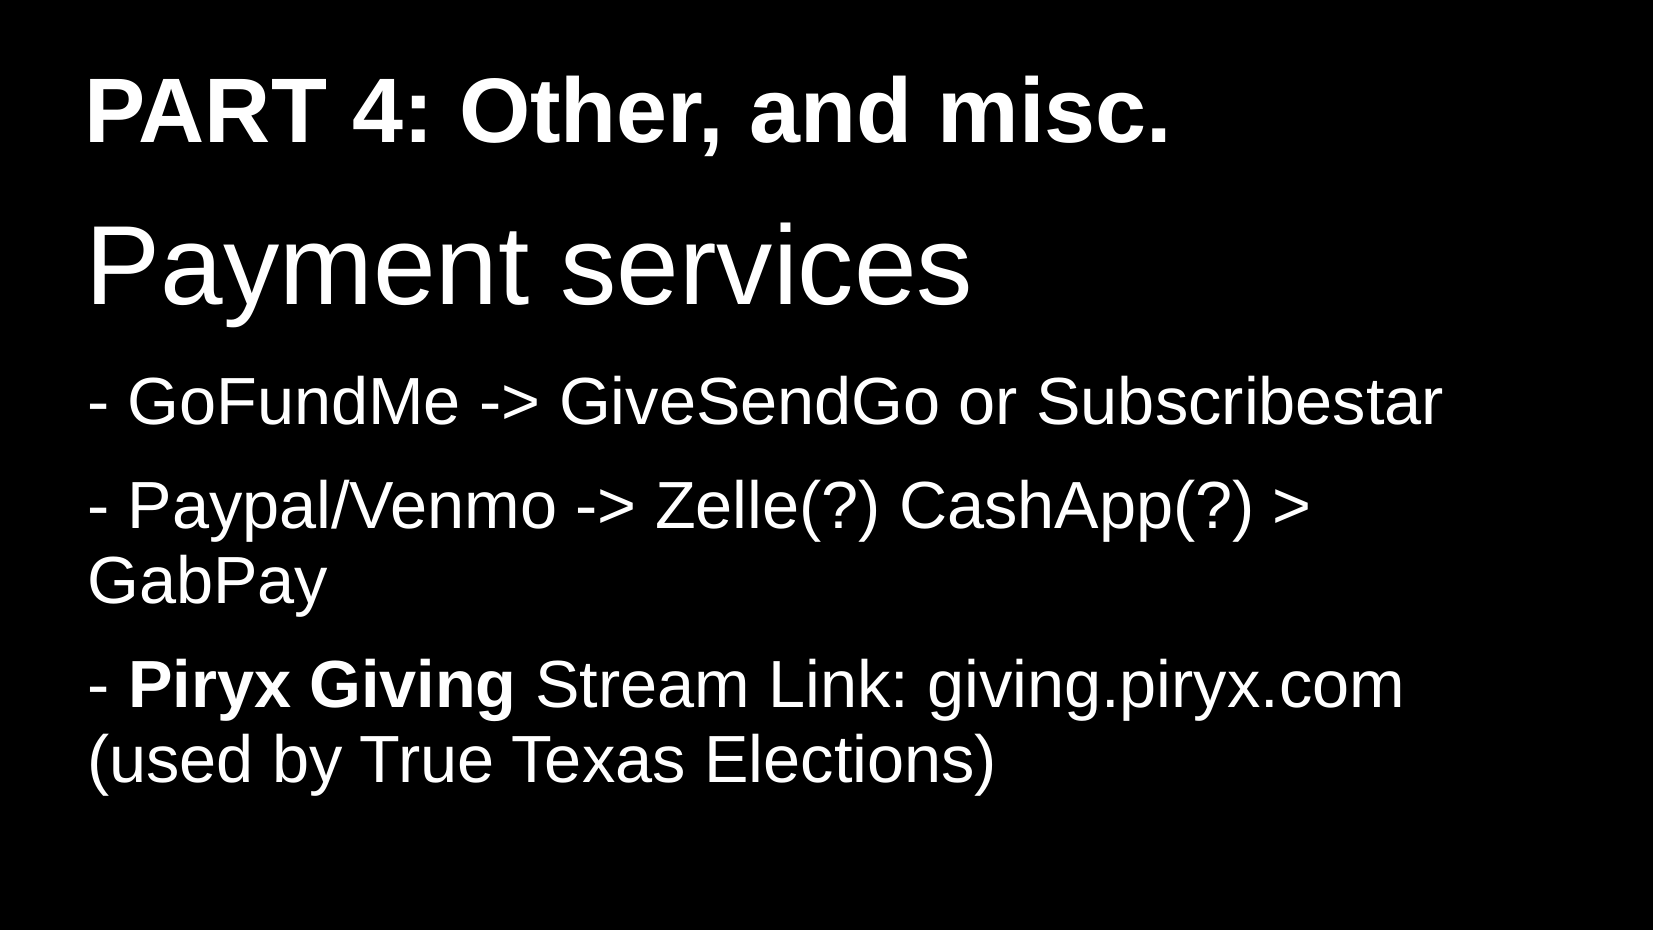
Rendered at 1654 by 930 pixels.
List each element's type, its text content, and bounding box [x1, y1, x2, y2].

list - GoFundMe -> GiveSendGo or Subscribestar - Paypal/Venmo -> Zelle(?) CashApp(?) > GabPay - Piryx Giving Stream Link: giving.piryx.com (used by True Texas Elections) [87, 363, 1573, 930]
title PART 4: Other, and misc. [84, 56, 1561, 166]
list Payment services [85, 202, 1571, 364]
